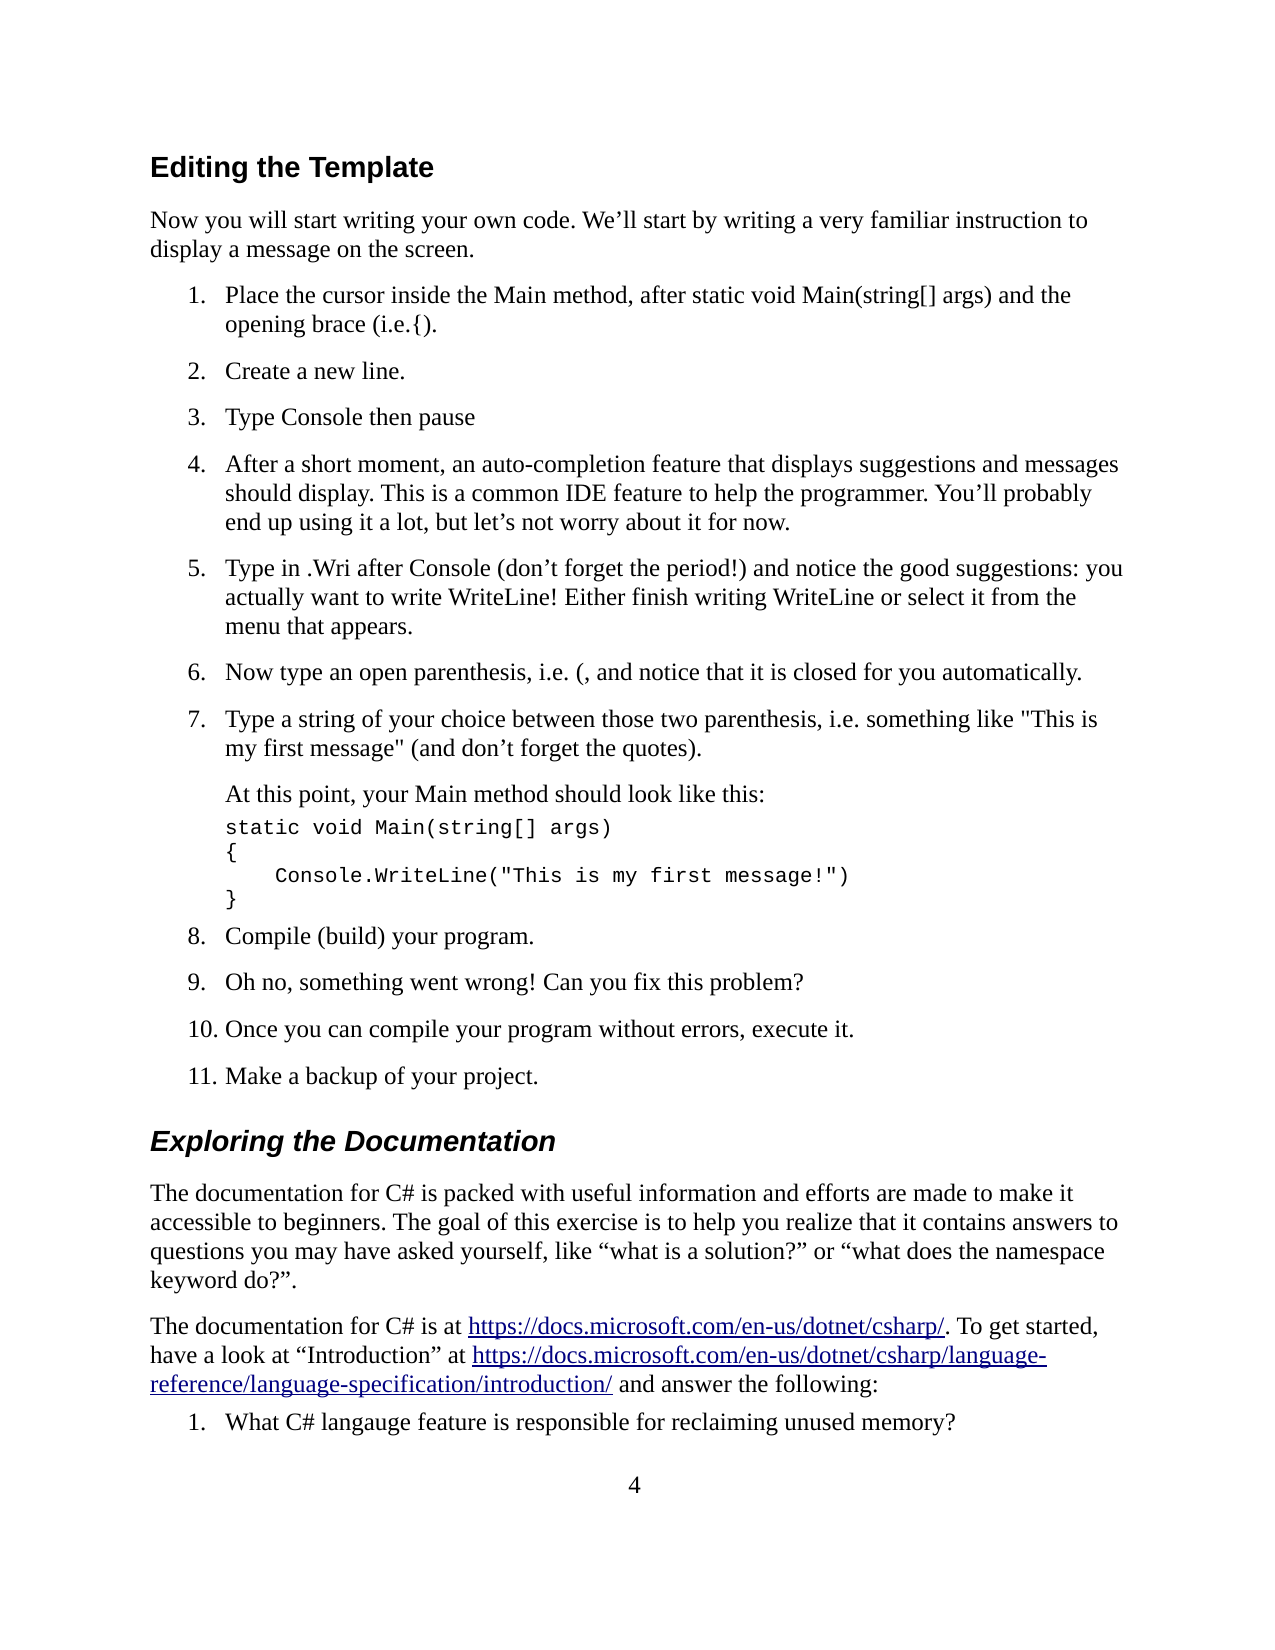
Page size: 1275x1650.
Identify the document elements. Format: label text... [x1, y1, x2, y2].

subtitle Editing the Template [150, 150, 1125, 183]
list At this point, your Main method should look like this: [187, 779, 1125, 808]
text The documentation for C# is at https://docs.microsoft.com/en-us/dotnet/csharp/. To get started, have a look at “Introduction” at https://docs.microsoft.com/en-us/dotnet/csharp/language-reference/language-specification/introduction/ and answer the following: [150, 1311, 1125, 1398]
list static void Main(string[] args) [187, 817, 1125, 841]
list Type a string of your choice between those two parenthesis, i.e. something like "This is my first message" (and don’t forget the quotes). [187, 704, 1125, 762]
list Console.WriteLine("This is my first message!") [187, 864, 1125, 888]
subtitle Exploring the Documentation [150, 1123, 1125, 1157]
list What C# langauge feature is responsible for reclaiming unused memory? [187, 1407, 1125, 1435]
list Oh no, something went wrong! Can you fix this problem? [187, 967, 1125, 996]
list Type Console then pause [187, 402, 1125, 431]
list Now type an open parenthesis, i.e. (, and notice that it is closed for you automatically. [187, 657, 1125, 686]
list Once you can compile your program without errors, execute it. [187, 1014, 1125, 1043]
list } [187, 888, 1125, 912]
text The documentation for C# is packed with useful information and efforts are made to make it accessible to beginners. The goal of this exercise is to help you realize that it contains answers to questions you may have asked yourself, like “what is a solution?” or “what does the namespace keyword do?”. [150, 1178, 1125, 1293]
list Create a new line. [187, 356, 1125, 384]
text Now you will start writing your own code. We’ll start by writing a very familiar instruction to display a message on the screen. [150, 205, 1125, 262]
list Compile (build) your program. [187, 921, 1125, 949]
list Place the cursor inside the Main method, after static void Main(string[] args) and the opening brace (i.e.{). [187, 280, 1125, 338]
list Type in .Wri after Console (don’t forget the period!) and notice the good suggestions: you actually want to write WriteLine! Either finish writing WriteLine or select it from the menu that appears. [187, 553, 1125, 639]
list Make a backup of your project. [187, 1061, 1125, 1089]
list After a short moment, an auto-completion feature that displays suggestions and messages should display. This is a common IDE feature to help the programmer. You’ll probably end up using it a lot, but let’s not worry about it for now. [187, 449, 1125, 535]
list { [187, 841, 1125, 864]
